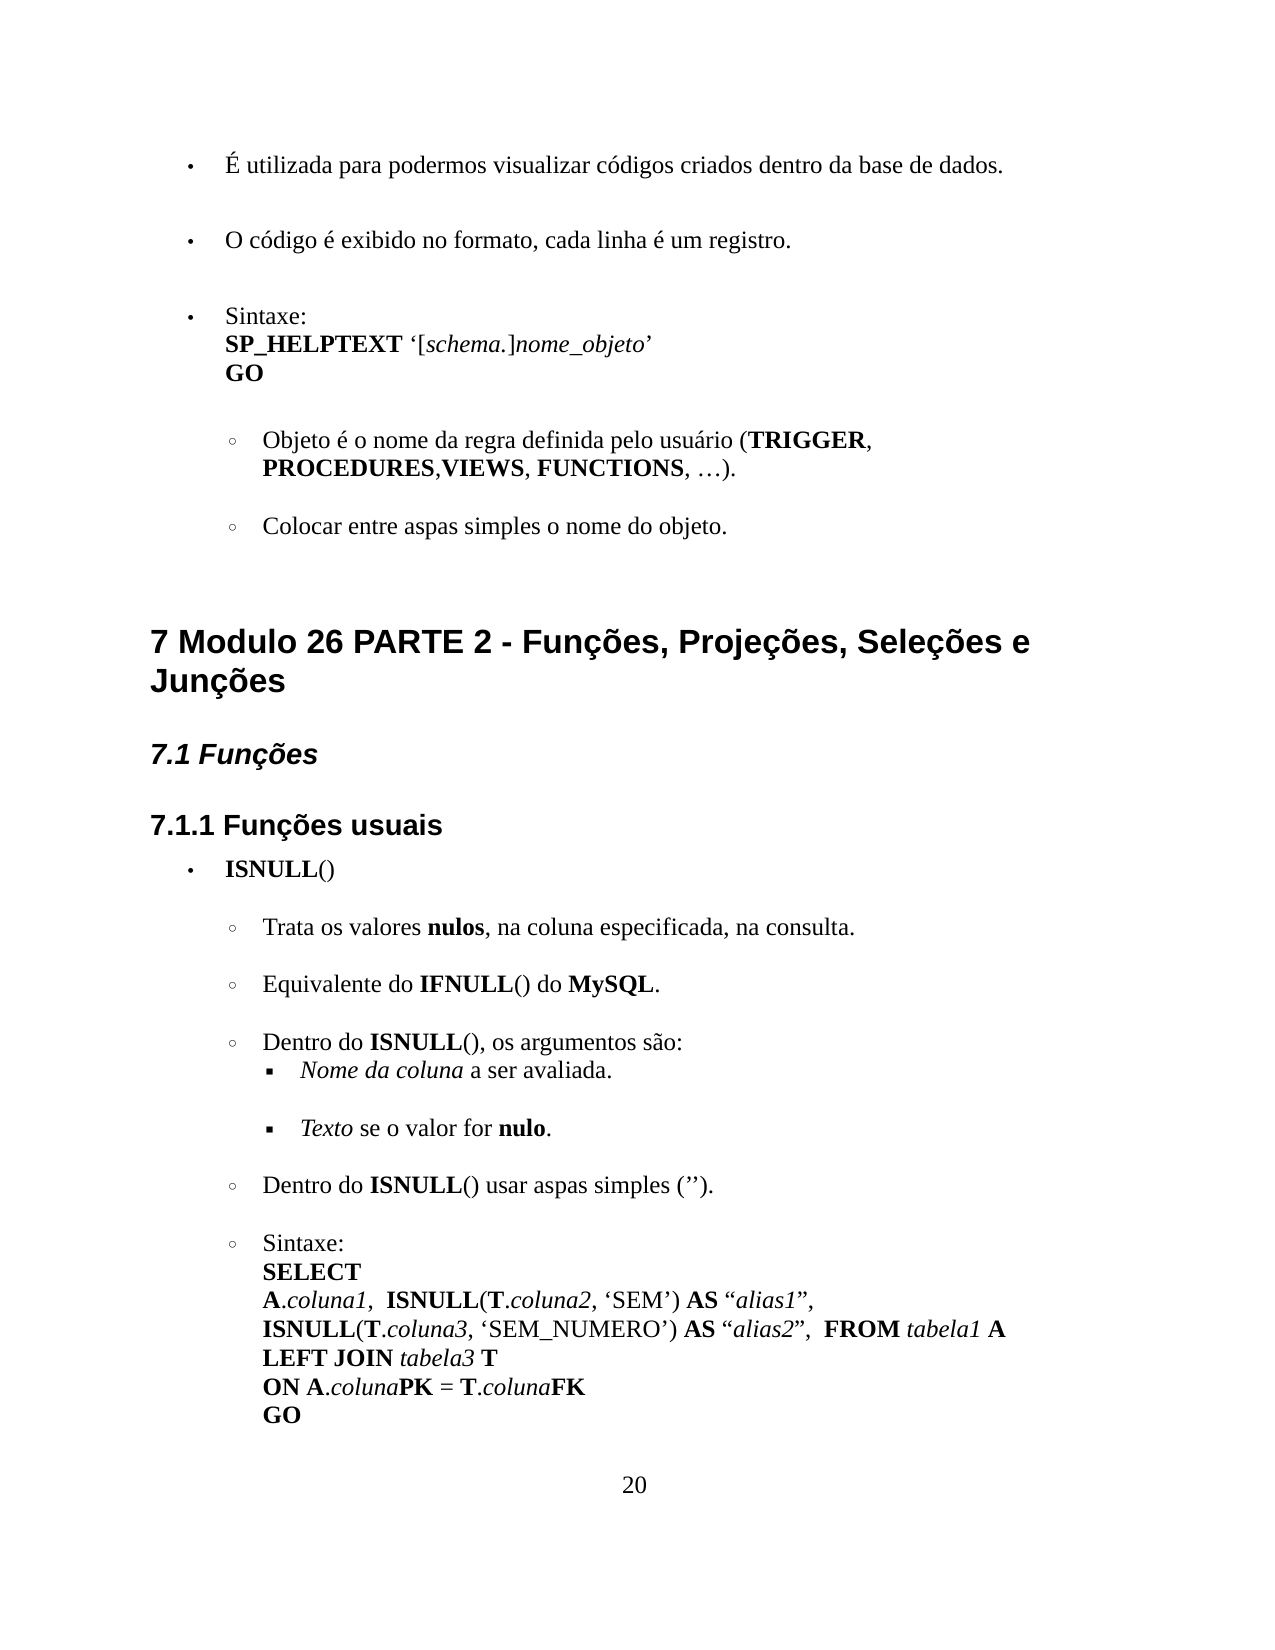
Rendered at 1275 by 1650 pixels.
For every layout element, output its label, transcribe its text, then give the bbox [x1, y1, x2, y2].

list Dentro do ISNULL(), os argumentos são: [225, 1027, 1125, 1055]
list Nome da coluna a ser avaliada. [262, 1055, 1125, 1113]
subtitle 7.1 Funções [150, 737, 1125, 771]
list Sintaxe: SP_HELPTEXT ‘[schema.]nome_objeto’ GO [187, 301, 1125, 416]
list Sintaxe: SELECT A.coluna1, ISNULL(T.coluna2, ‘SEM’) AS “alias1”, ISNULL(T.coluna3, ‘SEM_NUMERO’) AS “alias2”, FROM tabela1 A LEFT JOIN tabela3 T ON A.colunaPK = T.colunaFK GO [225, 1228, 1125, 1429]
list O código é exibido no formato, cada linha é um registro. [187, 225, 1125, 283]
subtitle 7.1.1 Funções usuais [150, 808, 1125, 842]
list Trata os valores nulos, na coluna especificada, na consulta. [225, 912, 1125, 969]
list Colocar entre aspas simples o nome do objeto. [225, 511, 1125, 568]
list Dentro do ISNULL() usar aspas simples (’’). [225, 1170, 1125, 1228]
list É utilizada para podermos visualizar códigos criados dentro da base de dados. [187, 150, 1125, 207]
list Texto se o valor for nulo. [262, 1113, 1125, 1170]
subtitle 7 Modulo 26 PARTE 2 - Funções, Projeções, Seleções e Junções [150, 622, 1125, 699]
list Objeto é o nome da regra definida pelo usuário (TRIGGER, PROCEDURES,VIEWS, FUNCTIONS, …). [225, 425, 1125, 511]
list ISNULL() [187, 854, 1125, 912]
list Equivalente do IFNULL() do MySQL. [225, 969, 1125, 1027]
